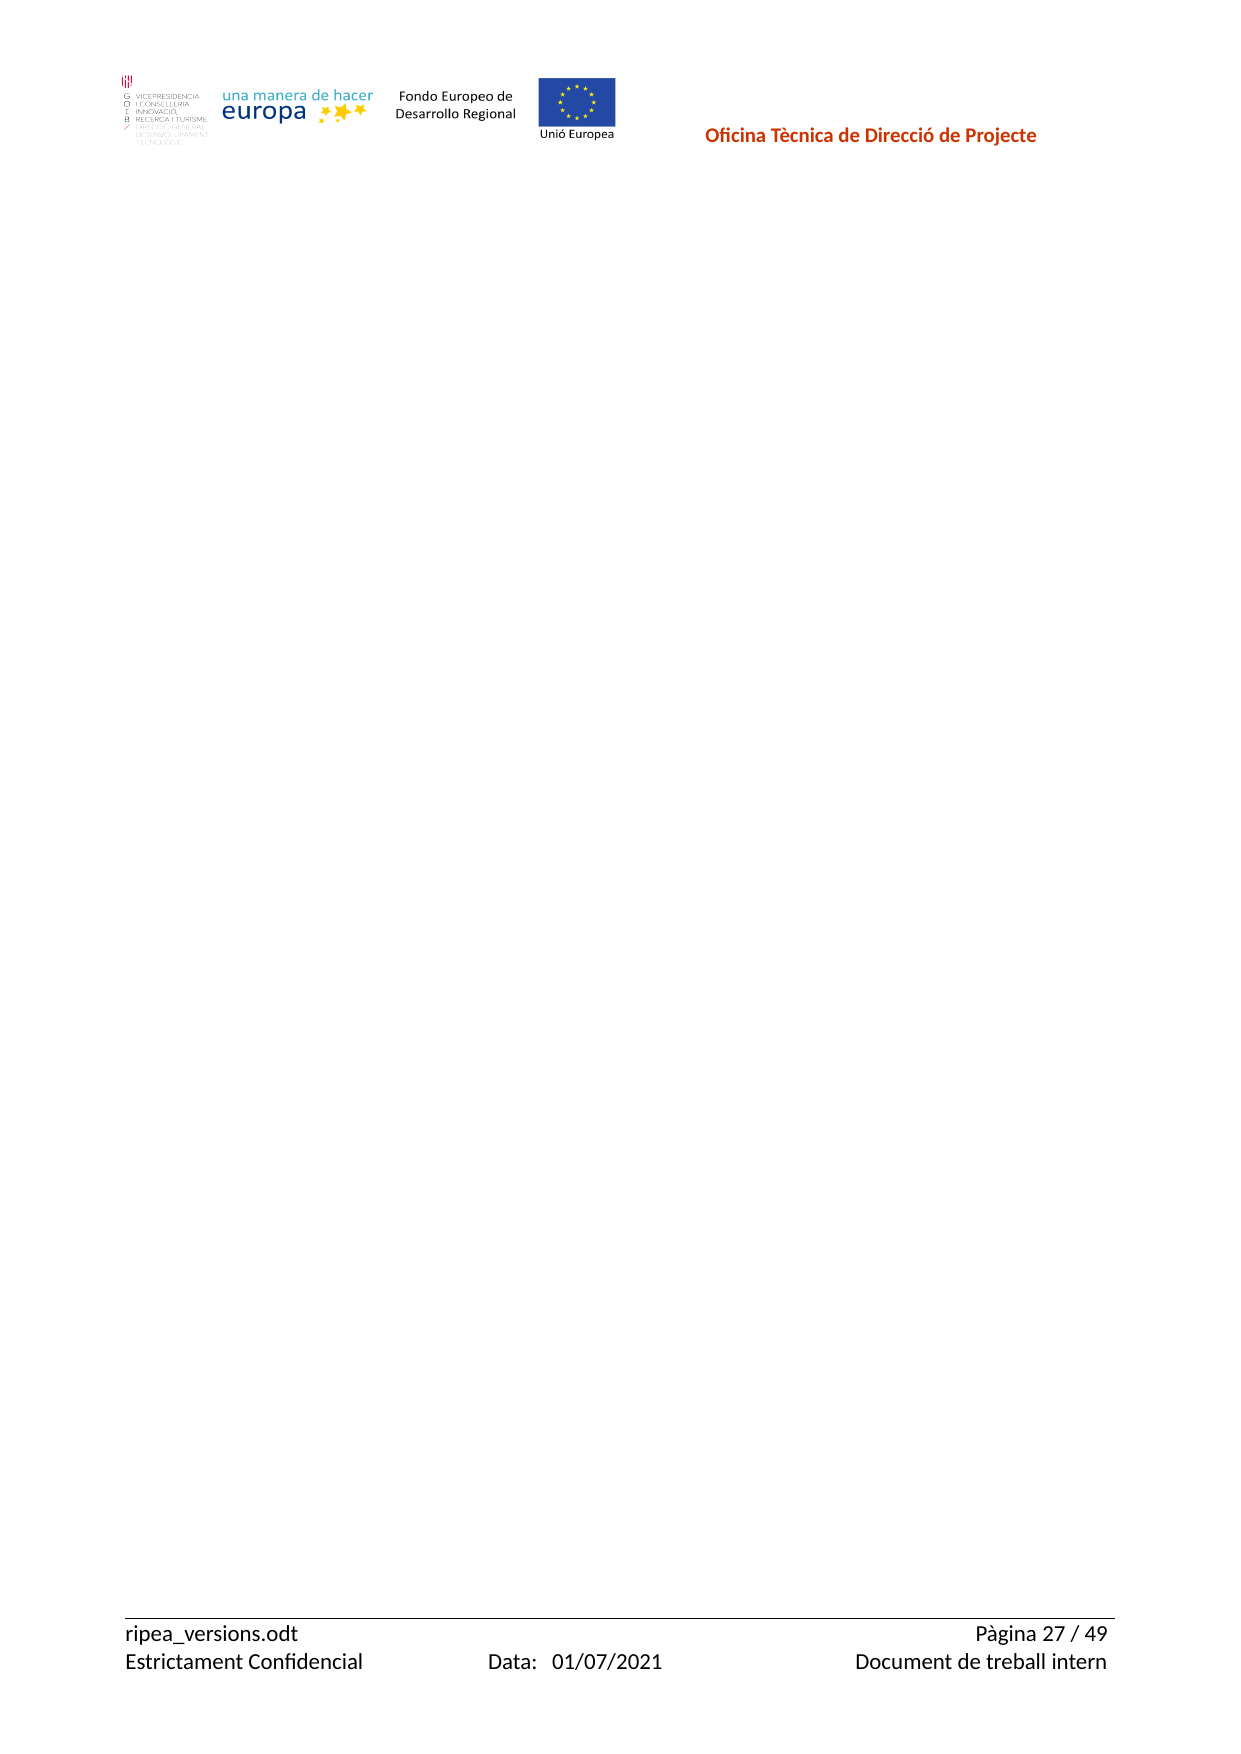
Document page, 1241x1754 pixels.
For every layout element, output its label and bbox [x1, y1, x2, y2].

picture [219, 73, 621, 147]
picture [118, 73, 213, 147]
